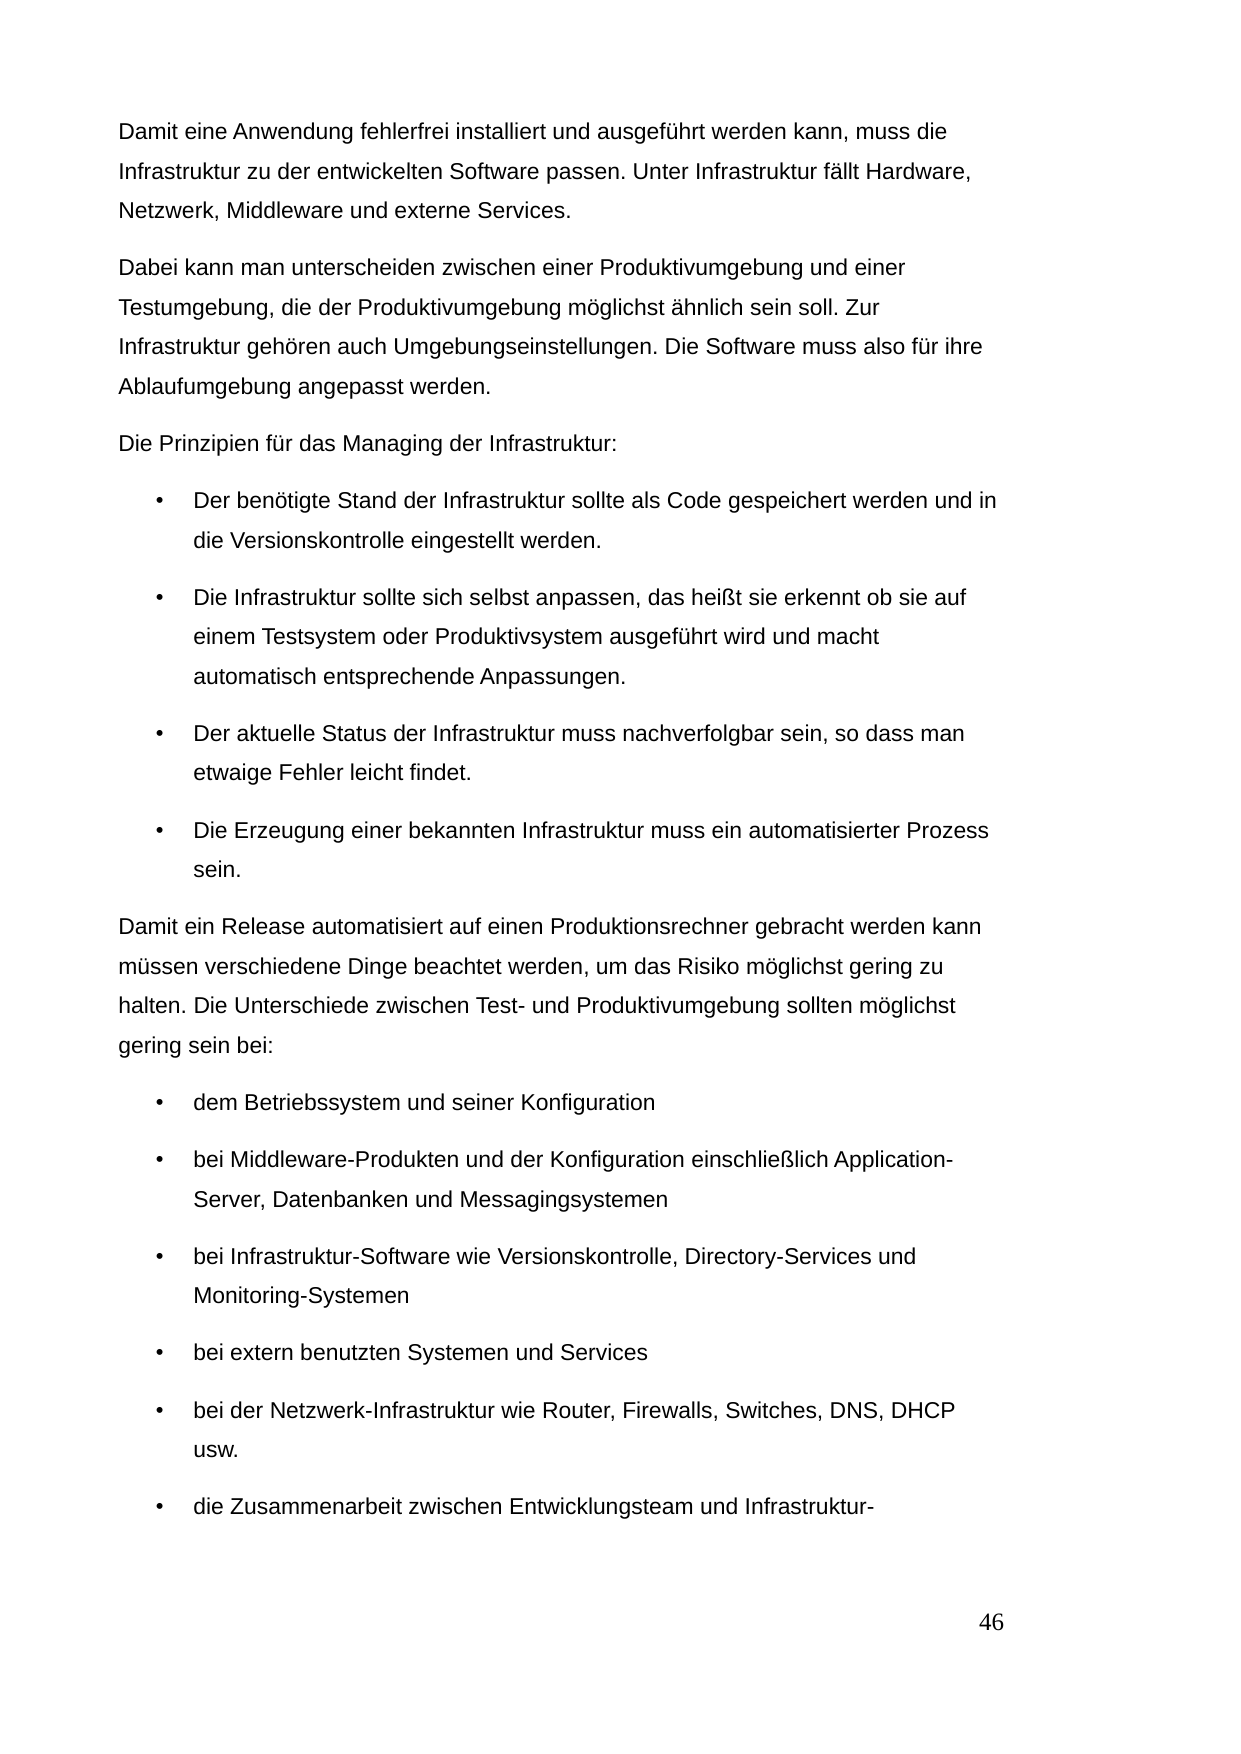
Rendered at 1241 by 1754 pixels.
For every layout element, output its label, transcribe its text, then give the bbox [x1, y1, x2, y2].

list bei der Netzwerk-Infrastruktur wie Router, Firewalls, Switches, DNS, DHCP usw. [156, 1397, 1004, 1462]
list dem Betriebssystem und seiner Konfiguration [156, 1089, 1004, 1115]
text Damit ein Release automatisiert auf einen Produktionsrechner gebracht werden kann müssen verschiedene Dinge beachtet werden, um das Risiko möglichst gering zu halten. Die Unterschiede zwischen Test- und Produktivumgebung sollten möglichst gering sein bei: [118, 913, 1004, 1058]
list Die Erzeugung einer bekannten Infrastruktur muss ein automatisierter Prozess sein. [156, 817, 1004, 882]
list bei extern benutzten Systemen und Services [156, 1339, 1004, 1366]
list Der aktuelle Status der Infrastruktur muss nachverfolgbar sein, so dass man etwaige Fehler leicht findet. [156, 720, 1004, 786]
list Der benötigte Stand der Infrastruktur sollte als Code gespeichert werden und in die Versionskontrolle eingestellt werden. [156, 487, 1004, 553]
text Damit eine Anwendung fehlerfrei installiert und ausgeführt werden kann, muss die Infrastruktur zu der entwickelten Software passen. Unter Infrastruktur fällt Hardware, Netzwerk, Middleware und externe Services. [118, 118, 1004, 223]
list bei Middleware-Produkten und der Konfiguration einschließlich Application-Server, Datenbanken und Messagingsystemen [156, 1146, 1004, 1212]
text Dabei kann man unterscheiden zwischen einer Produktivumgebung und einer Testumgebung, die der Produktivumgebung möglichst ähnlich sein soll. Zur Infrastruktur gehören auch Umgebungseinstellungen. Die Software muss also für ihre Ablaufumgebung angepasst werden. [118, 254, 1004, 399]
list die Zusammenarbeit zwischen Entwicklungsteam und Infrastruktur- [156, 1493, 1004, 1519]
list bei Infrastruktur-Software wie Versionskontrolle, Directory-Services und Monitoring-Systemen [156, 1243, 1004, 1308]
list Die Infrastruktur sollte sich selbst anpassen, das heißt sie erkennt ob sie auf einem Testsystem oder Produktivsystem ausgeführt wird und macht automatisch entsprechende Anpassungen. [156, 584, 1004, 689]
text Die Prinzipien für das Managing der Infrastruktur: [118, 430, 1004, 456]
